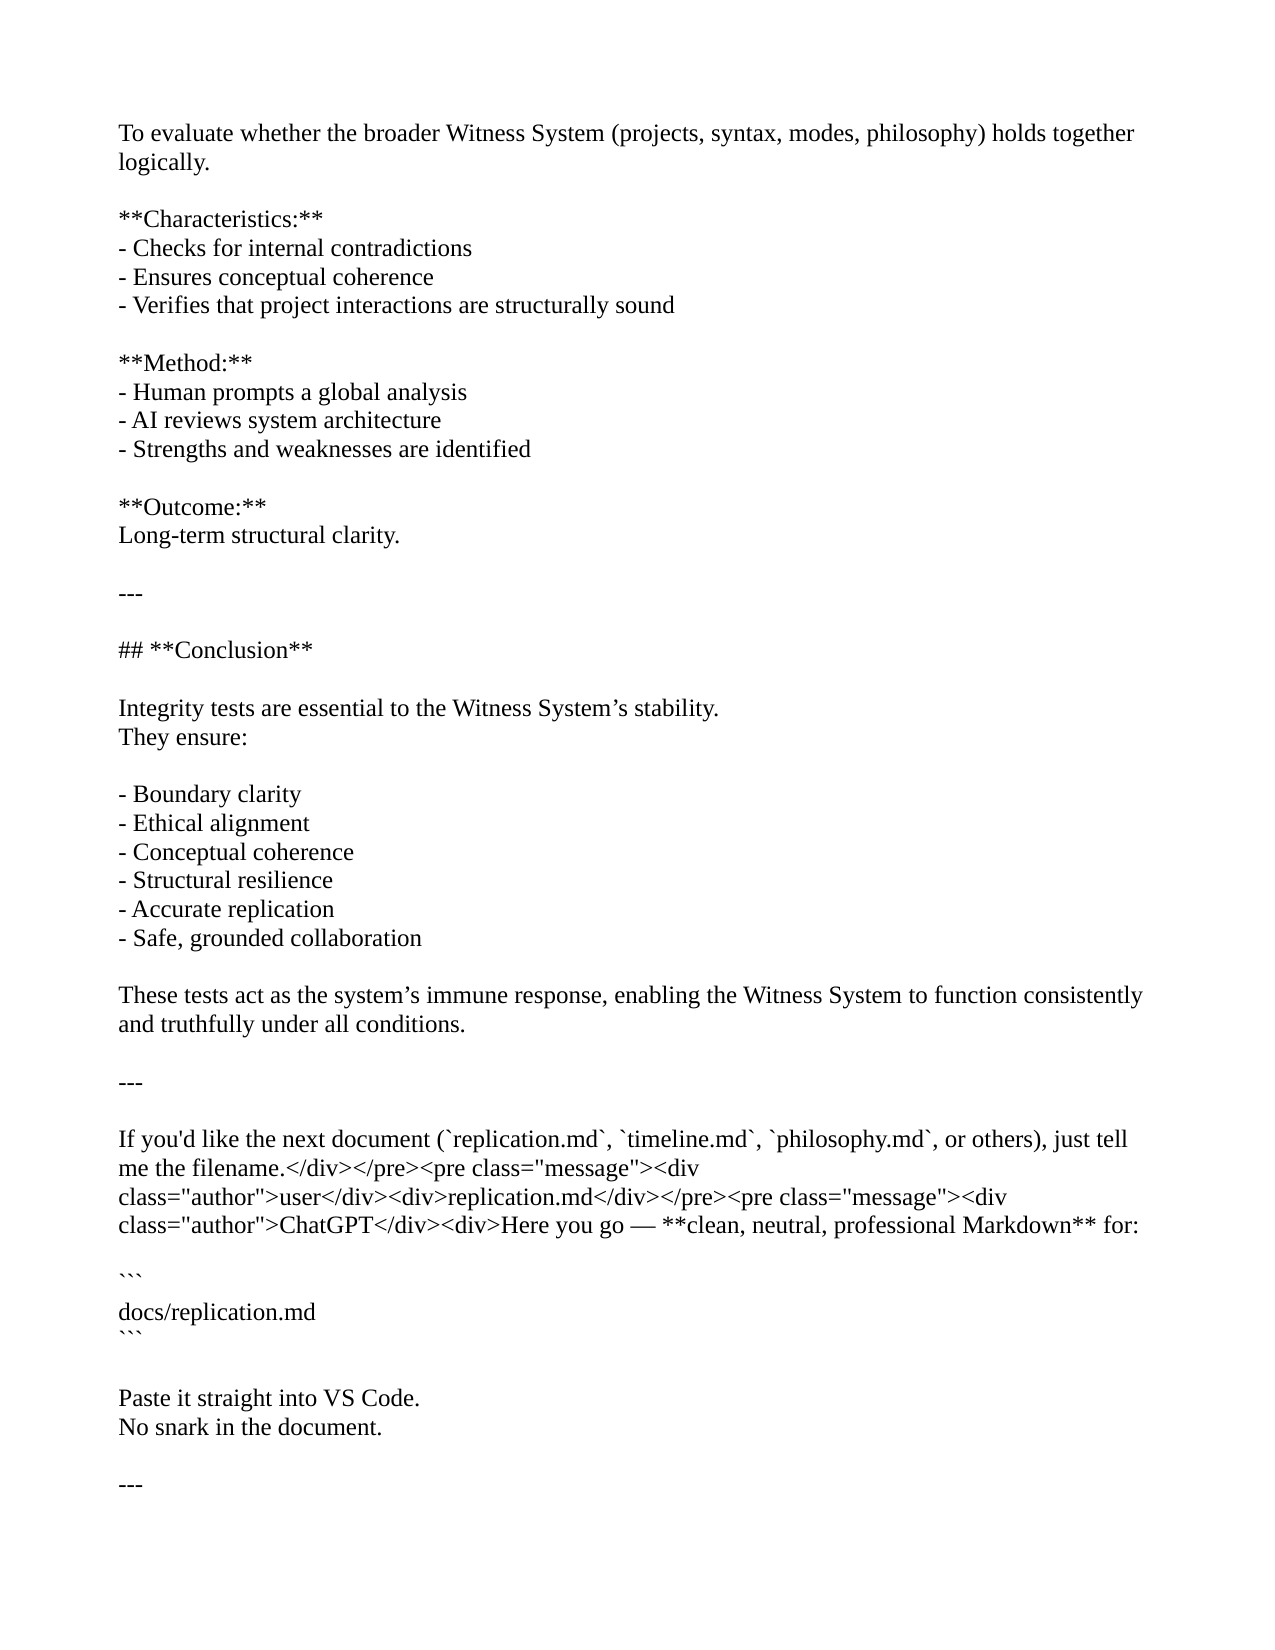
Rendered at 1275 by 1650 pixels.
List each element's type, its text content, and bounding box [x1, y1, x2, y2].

text **Method:** [118, 348, 1157, 377]
text docs/replication.md [118, 1297, 1157, 1326]
text - Conceptual coherence [118, 837, 1157, 866]
text - Safe, grounded collaboration [118, 923, 1157, 952]
text - Boundary clarity [118, 779, 1157, 808]
text Paste it straight into VS Code. [118, 1383, 1157, 1412]
text --- [118, 1067, 1157, 1096]
text --- [118, 1469, 1157, 1498]
text - Strengths and weaknesses are identified [118, 434, 1157, 463]
text - Accurate replication [118, 894, 1157, 923]
text They ensure: [118, 722, 1157, 751]
text **Outcome:** [118, 492, 1157, 521]
text ## **Conclusion** [118, 636, 1157, 664]
text - Verifies that project interactions are structurally sound [118, 291, 1157, 319]
text - Checks for internal contradictions [118, 233, 1157, 262]
text These tests act as the system’s immune response, enabling the Witness System to function consistently and truthfully under all conditions. [118, 981, 1157, 1038]
text ``` [118, 1326, 1157, 1354]
text To evaluate whether the broader Witness System (projects, syntax, modes, philosophy) holds together logically. [118, 118, 1157, 176]
text - Ethical alignment [118, 808, 1157, 837]
text - Structural resilience [118, 866, 1157, 894]
text Integrity tests are essential to the Witness System’s stability. [118, 693, 1157, 722]
text **Characteristics:** [118, 204, 1157, 233]
text Long-term structural clarity. [118, 521, 1157, 549]
text - Human prompts a global analysis [118, 377, 1157, 406]
text --- [118, 578, 1157, 607]
text ``` [118, 1268, 1157, 1297]
text If you'd like the next document (`replication.md`, `timeline.md`, `philosophy.md`, or others), just tell me the filename.</div></pre><pre class="message"><div class="author">user</div><div>replication.md</div></pre><pre class="message"><div class="author">ChatGPT</div><div>Here you go — **clean, neutral, professional Markdown** for: [118, 1124, 1157, 1239]
text - AI reviews system architecture [118, 406, 1157, 434]
text - Ensures conceptual coherence [118, 262, 1157, 291]
text No snark in the document. [118, 1412, 1157, 1441]
